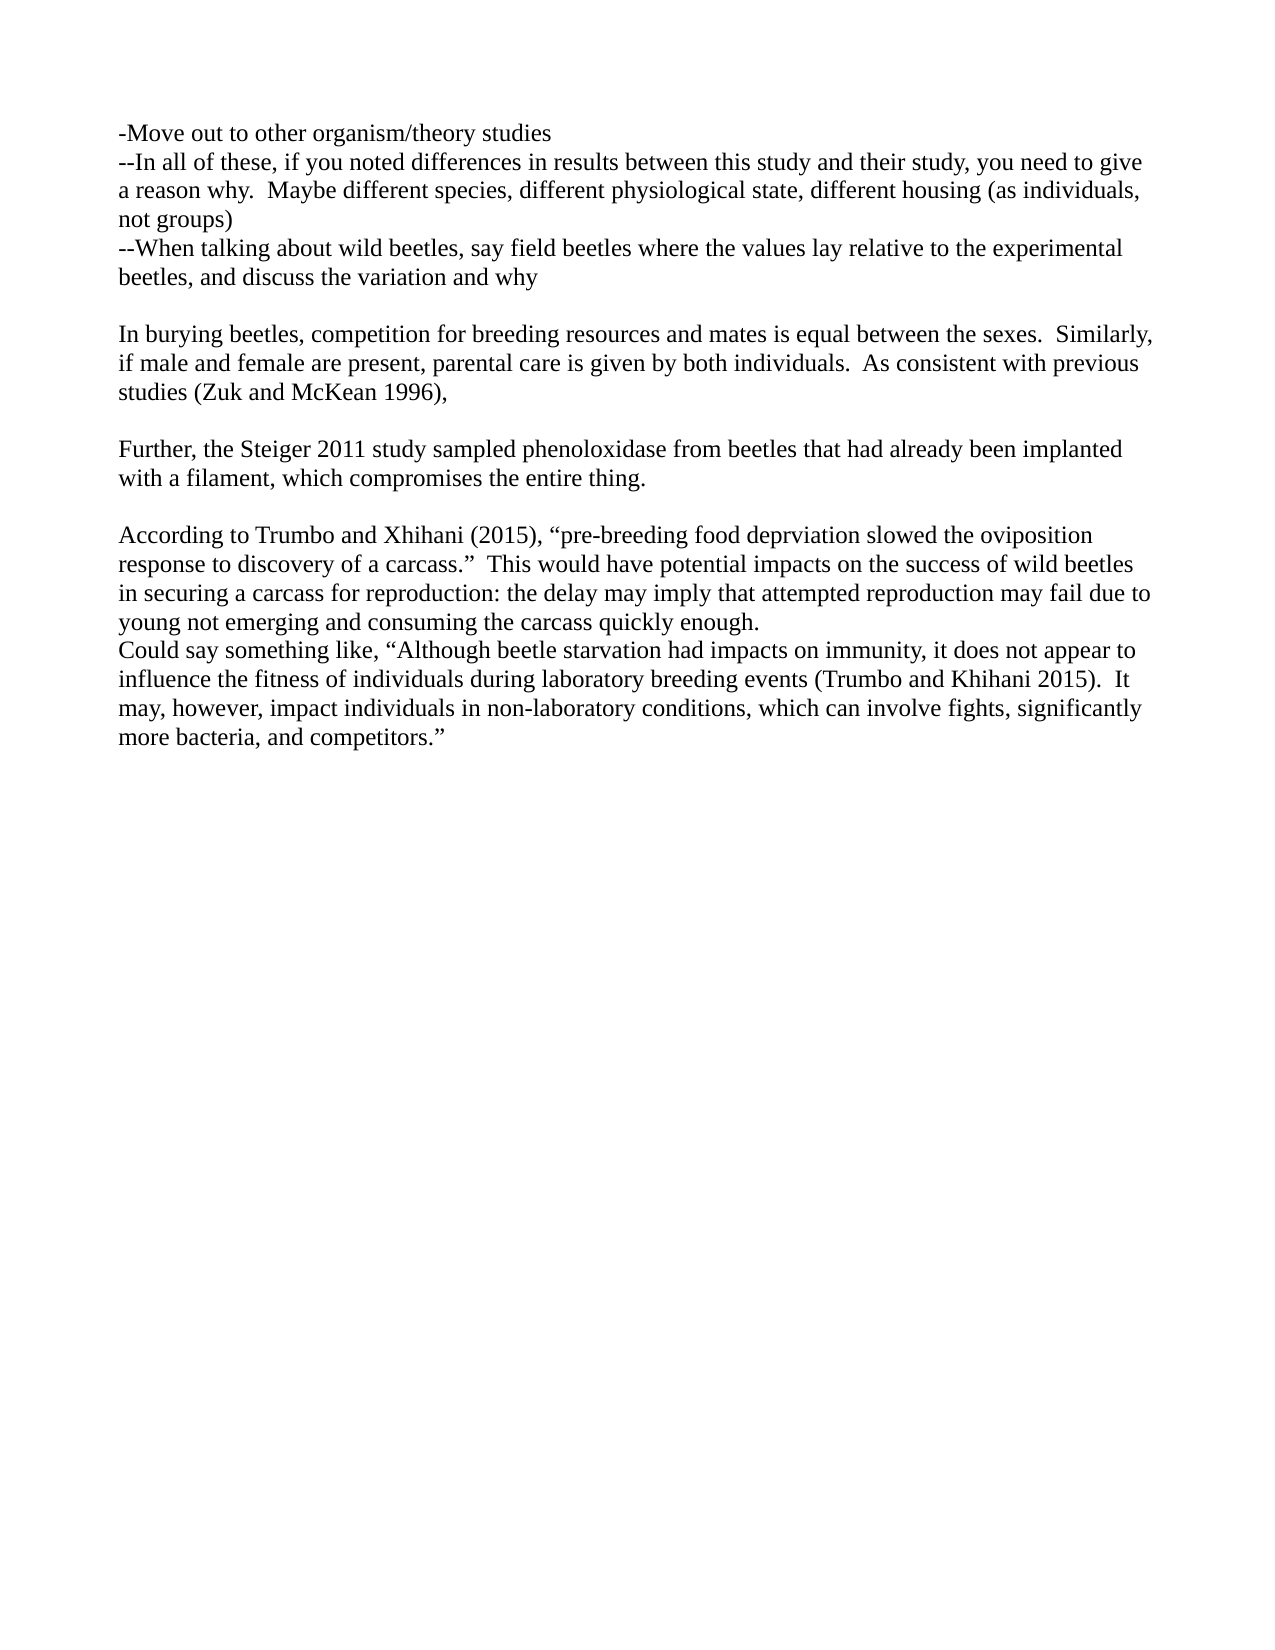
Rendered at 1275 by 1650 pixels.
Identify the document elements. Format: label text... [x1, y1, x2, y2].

text In burying beetles, competition for breeding resources and mates is equal between the sexes. Similarly, if male and female are present, parental care is given by both individuals. As consistent with previous studies (Zuk and McKean 1996), [118, 319, 1157, 406]
text Could say something like, “Although beetle starvation had impacts on immunity, it does not appear to influence the fitness of individuals during laboratory breeding events (Trumbo and Khihani 2015). It may, however, impact individuals in non-laboratory conditions, which can involve fights, significantly more bacteria, and competitors.” [118, 636, 1157, 751]
text Further, the Steiger 2011 study sampled phenoloxidase from beetles that had already been implanted with a filament, which compromises the entire thing. [118, 434, 1157, 492]
text -Move out to other organism/theory studies [118, 118, 1157, 147]
text --In all of these, if you noted differences in results between this study and their study, you need to give a reason why. Maybe different species, different physiological state, different housing (as individuals, not groups) [118, 147, 1157, 233]
text According to Trumbo and Xhihani (2015), “pre-breeding food deprviation slowed the oviposition response to discovery of a carcass.” This would have potential impacts on the success of wild beetles in securing a carcass for reproduction: the delay may imply that attempted reproduction may fail due to young not emerging and consuming the carcass quickly enough. [118, 521, 1157, 636]
text --When talking about wild beetles, say field beetles where the values lay relative to the experimental beetles, and discuss the variation and why [118, 233, 1157, 291]
